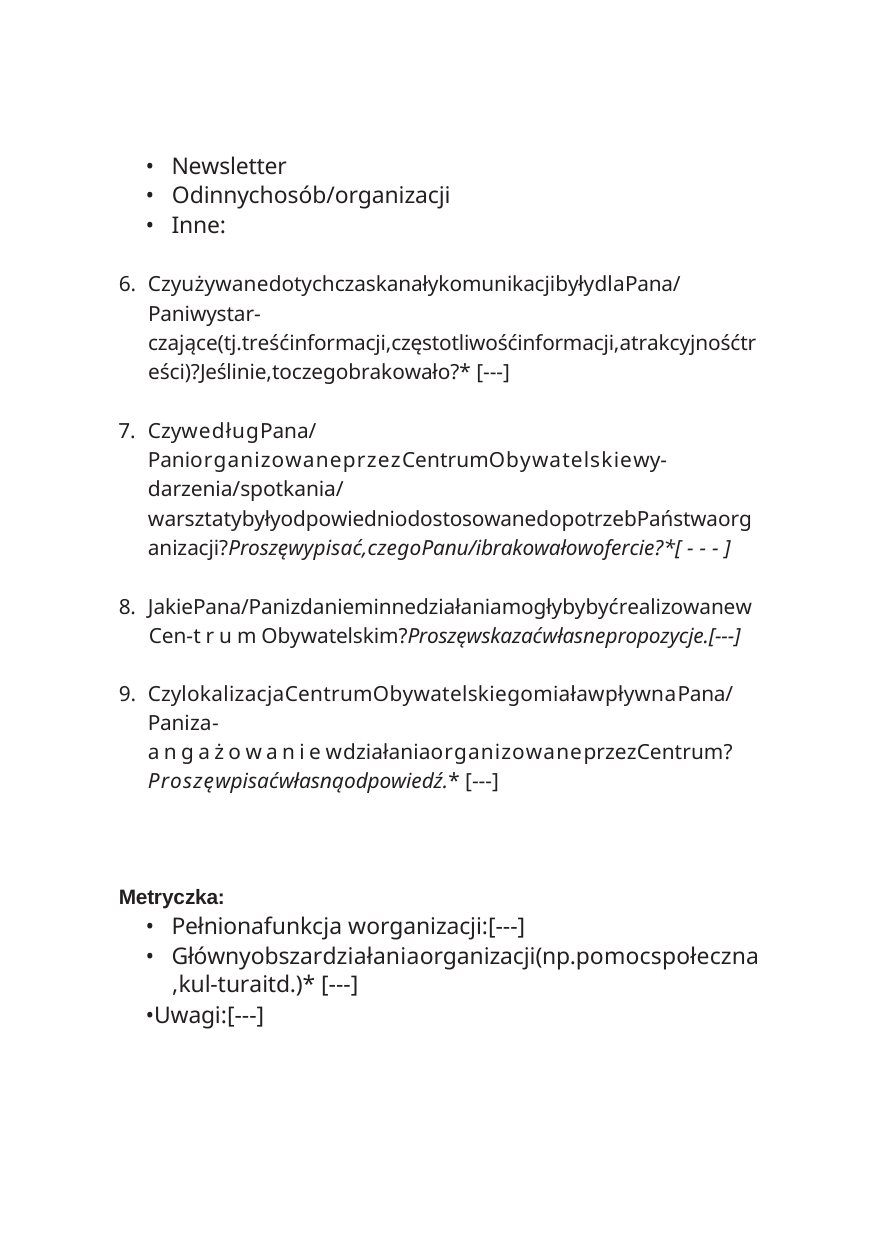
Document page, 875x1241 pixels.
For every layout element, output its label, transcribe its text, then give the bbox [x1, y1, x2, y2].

list CzyużywanedotychczaskanałykomunikacjibyłydlaPana/Paniwystar-czające(tj.treśćinformacji,częstotliwośćinformacji,atrakcyjnośćtreści)?Jeślinie,toczegobrakowało?* [---] [118, 269, 761, 386]
list Głównyobszardziałaniaorganizacji(np.pomocspołeczna,kul-turaitd.)* [---] [145, 941, 760, 1000]
list JakiePana/Panizdanieminnedziałaniamogłybybyćrealizowanew Cen-trumObywatelskim?Proszęwskazaćwłasnepropozycje.[---] [118, 592, 761, 649]
list CzylokalizacjaCentrumObywatelskiegomiaławpływnaPana/Paniza-angażowaniewdziałaniaorganizowaneprzezCentrum?Proszęwpisaćwłasnąodpowiedź.* [---] [118, 679, 761, 794]
text Metryczka: [118, 884, 772, 908]
text •Uwagi:[---] [145, 1000, 772, 1029]
list Inne: [145, 210, 772, 240]
list CzywedługPana/PaniorganizowaneprzezCentrumObywatelskiewy-darzenia/spotkania/warsztatybyłyodpowiedniodostosowanedopotrzebPaństwaorganizacji?Proszęwypisać,czegoPanu/ibrakowałowofercie?*[---] [118, 416, 761, 561]
list Newsletter [145, 151, 772, 181]
list Odinnychosób/organizacji [145, 181, 772, 210]
list Pełnionafunkcja worganizacji:[---] [145, 911, 772, 941]
